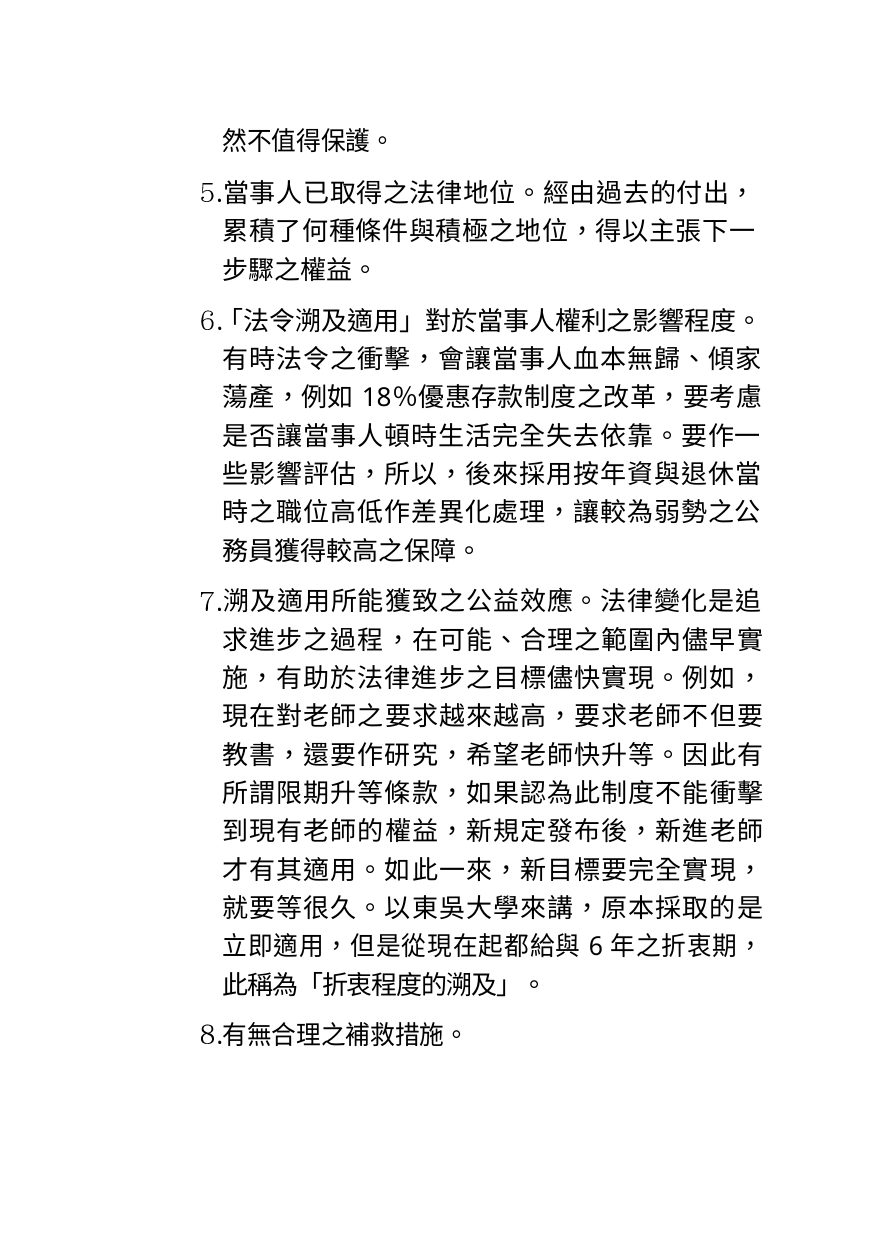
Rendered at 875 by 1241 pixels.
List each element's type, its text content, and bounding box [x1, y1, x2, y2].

picture [196, 1022, 222, 1048]
picture [196, 180, 222, 206]
picture [196, 307, 218, 334]
text 然不值得保護。 [222, 123, 793, 158]
picture [196, 588, 222, 615]
text 「法令溯及適用」對於當事人權利之影響程度。有時法令之衝擊，會讓當事人血本無歸、傾家蕩產，例如 18％優惠存款制度之改革，要考慮是否讓當事人頓時生活完全失去依靠。要作一些影響評估，所以，後來採用按年資與退休當時之職位高低作差異化處理，讓較為弱勢之公務員獲得較高之保障。 [218, 302, 763, 568]
text 溯及適用所能獲致之公益效應。法律變化是追求進步之過程，在可能、合理之範圍內儘早實施，有助於法律進步之目標儘快實現。例如， 現在對老師之要求越來越高，要求老師不但要教書，還要作研究，希望老師快升等。因此有所謂限期升等條款，如果認為此制度不能衝擊到現有老師的權益，新規定發布後，新進老師才有其適用。如此一來，新目標要完全實現， 就要等很久。以東吳大學來講，原本採取的是立即適用，但是從現在起都給與 6 年之折衷期， 此稱為「折衷程度的溯及」。 [222, 583, 763, 1002]
text 當事人已取得之法律地位。經由過去的付出， 累積了何種條件與積極之地位，得以主張下一步驟之權益。 [222, 174, 757, 287]
text 有無合理之補救措施。 [222, 1017, 793, 1052]
